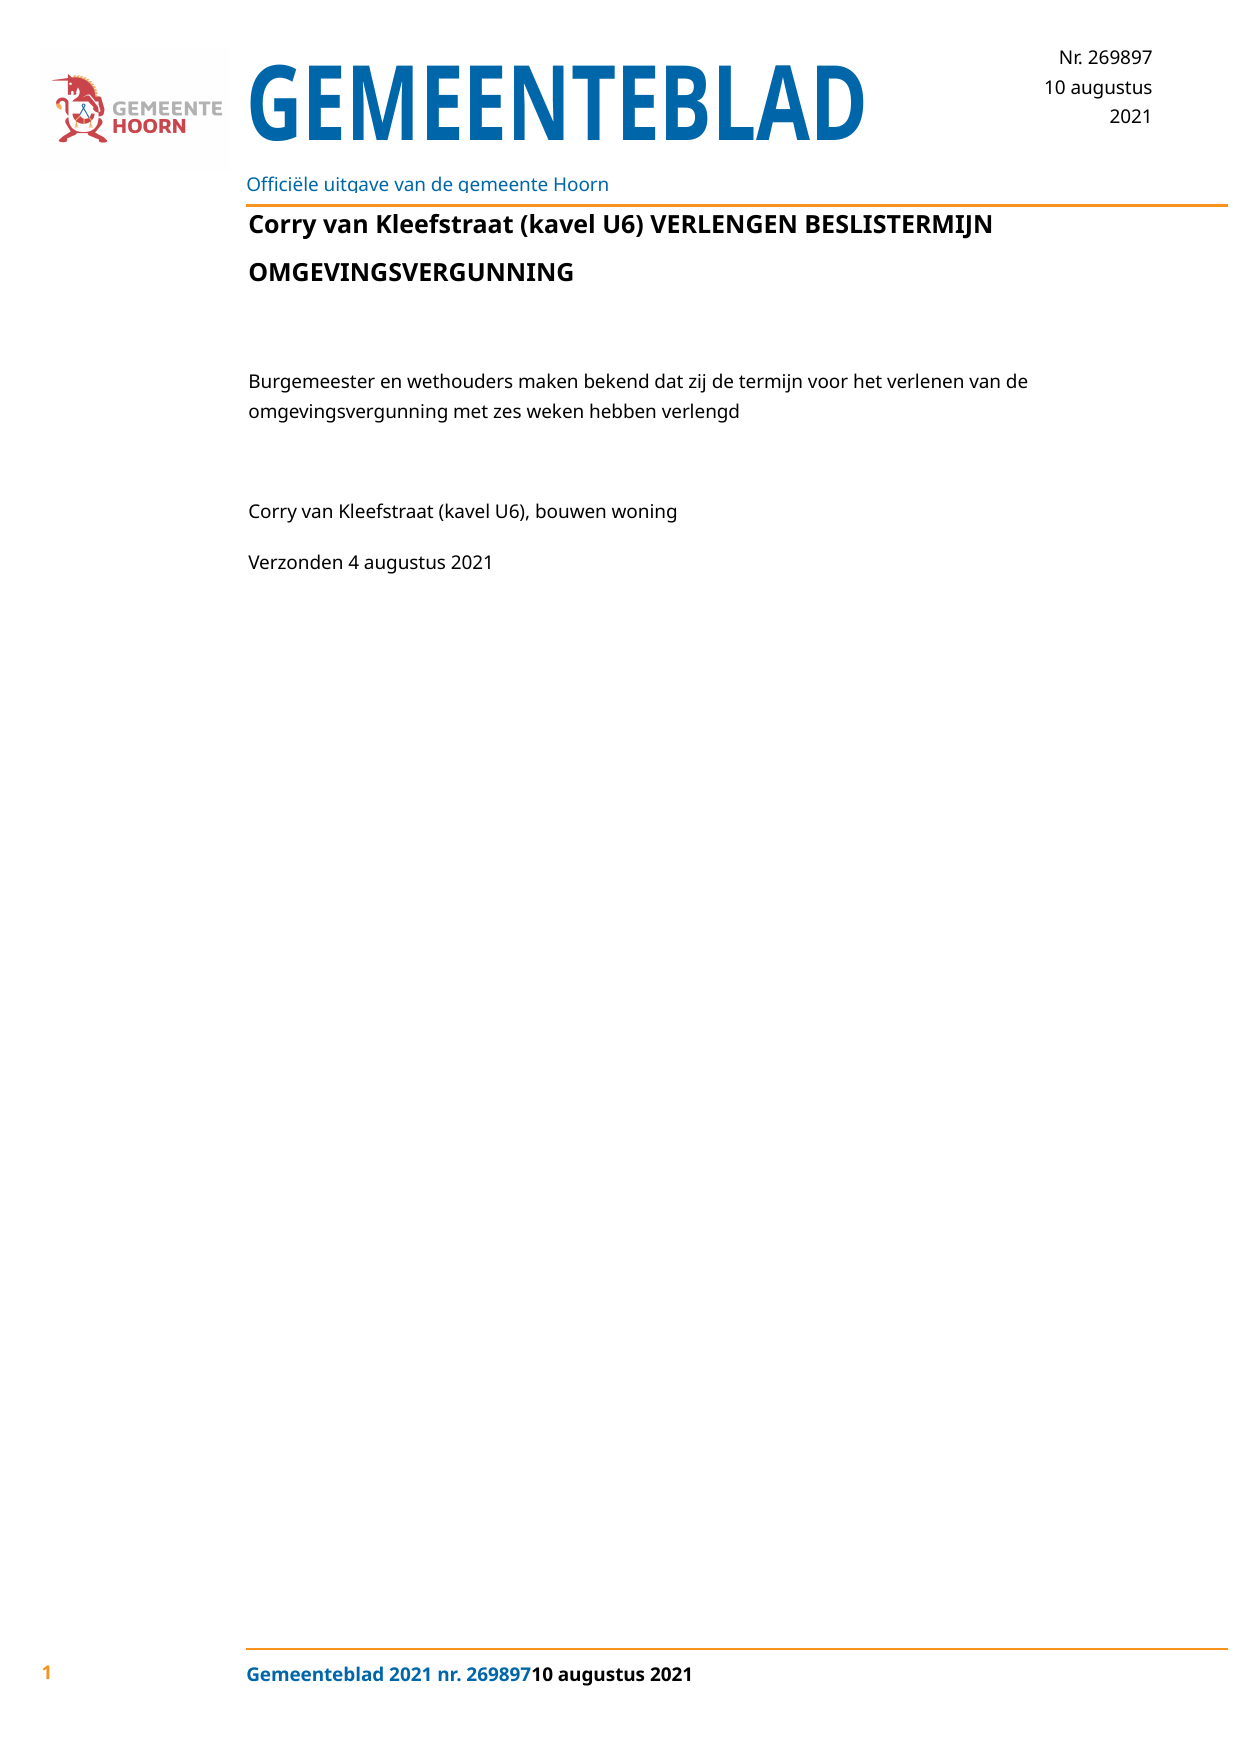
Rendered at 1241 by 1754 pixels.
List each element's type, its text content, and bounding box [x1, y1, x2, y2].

text Corry van Kleefstraat (kavel U6) VERLENGEN BESLISTERMIJN OMGEVINGSVERGUNNING [248, 207, 1152, 288]
picture [41, 47, 231, 172]
text Corry van Kleefstraat (kavel U6), bouwen woning [248, 499, 1152, 524]
text Burgemeester en wethouders maken bekend dat zij de termijn voor het verlenen van de omgevingsvergunning met zes weken hebben verlengd [248, 368, 1152, 424]
text Verzonden 4 augustus 2021 [248, 549, 1152, 575]
